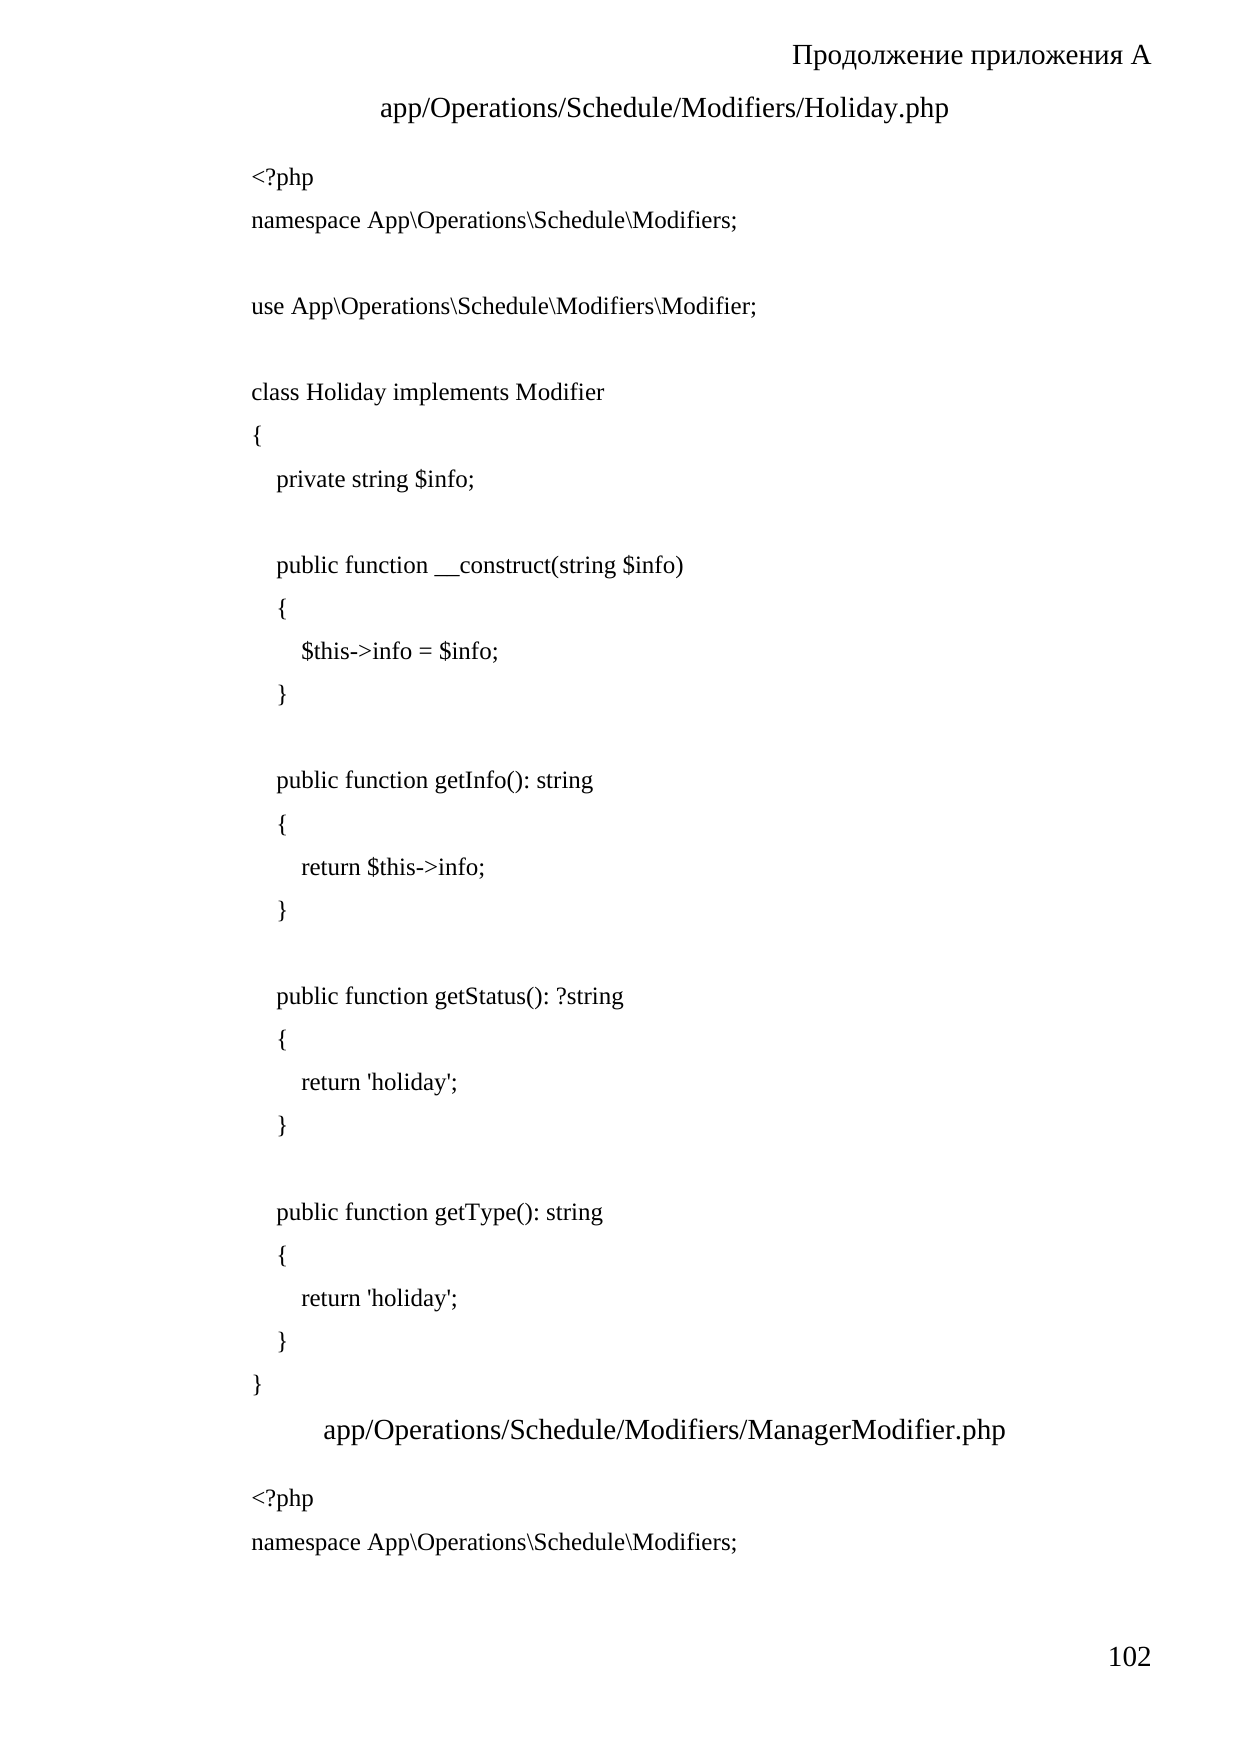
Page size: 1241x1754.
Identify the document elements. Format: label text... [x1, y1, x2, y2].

text <?php [177, 1483, 1152, 1512]
text return $this->info; [177, 852, 1152, 881]
text namespace App\Operations\Schedule\Modifiers; [177, 1527, 1152, 1555]
text return 'holiday'; [177, 1283, 1152, 1312]
text <?php [177, 162, 1152, 191]
text } [177, 895, 1152, 924]
text public function __construct(string $info) [177, 550, 1152, 579]
text { [177, 1024, 1152, 1053]
text } [177, 679, 1152, 708]
subtitle app/Operations/Schedule/Modifiers/Holiday.php [177, 91, 1152, 124]
text namespace App\Operations\Schedule\Modifiers; [177, 205, 1152, 234]
subtitle app/Operations/Schedule/Modifiers/ManagerModifier.php [177, 1412, 1152, 1446]
text class Holiday implements Modifier [177, 377, 1152, 406]
text } [177, 1111, 1152, 1139]
text public function getType(): string [177, 1197, 1152, 1226]
text } [177, 1326, 1152, 1355]
text { [177, 421, 1152, 449]
text { [177, 809, 1152, 837]
text use App\Operations\Schedule\Modifiers\Modifier; [177, 291, 1152, 320]
text { [177, 593, 1152, 622]
text { [177, 1240, 1152, 1269]
text return 'holiday'; [177, 1067, 1152, 1096]
text $this->info = $info; [177, 636, 1152, 665]
text private string $info; [177, 464, 1152, 492]
text public function getStatus(): ?string [177, 981, 1152, 1010]
text public function getInfo(): string [177, 766, 1152, 794]
text } [177, 1369, 1152, 1398]
